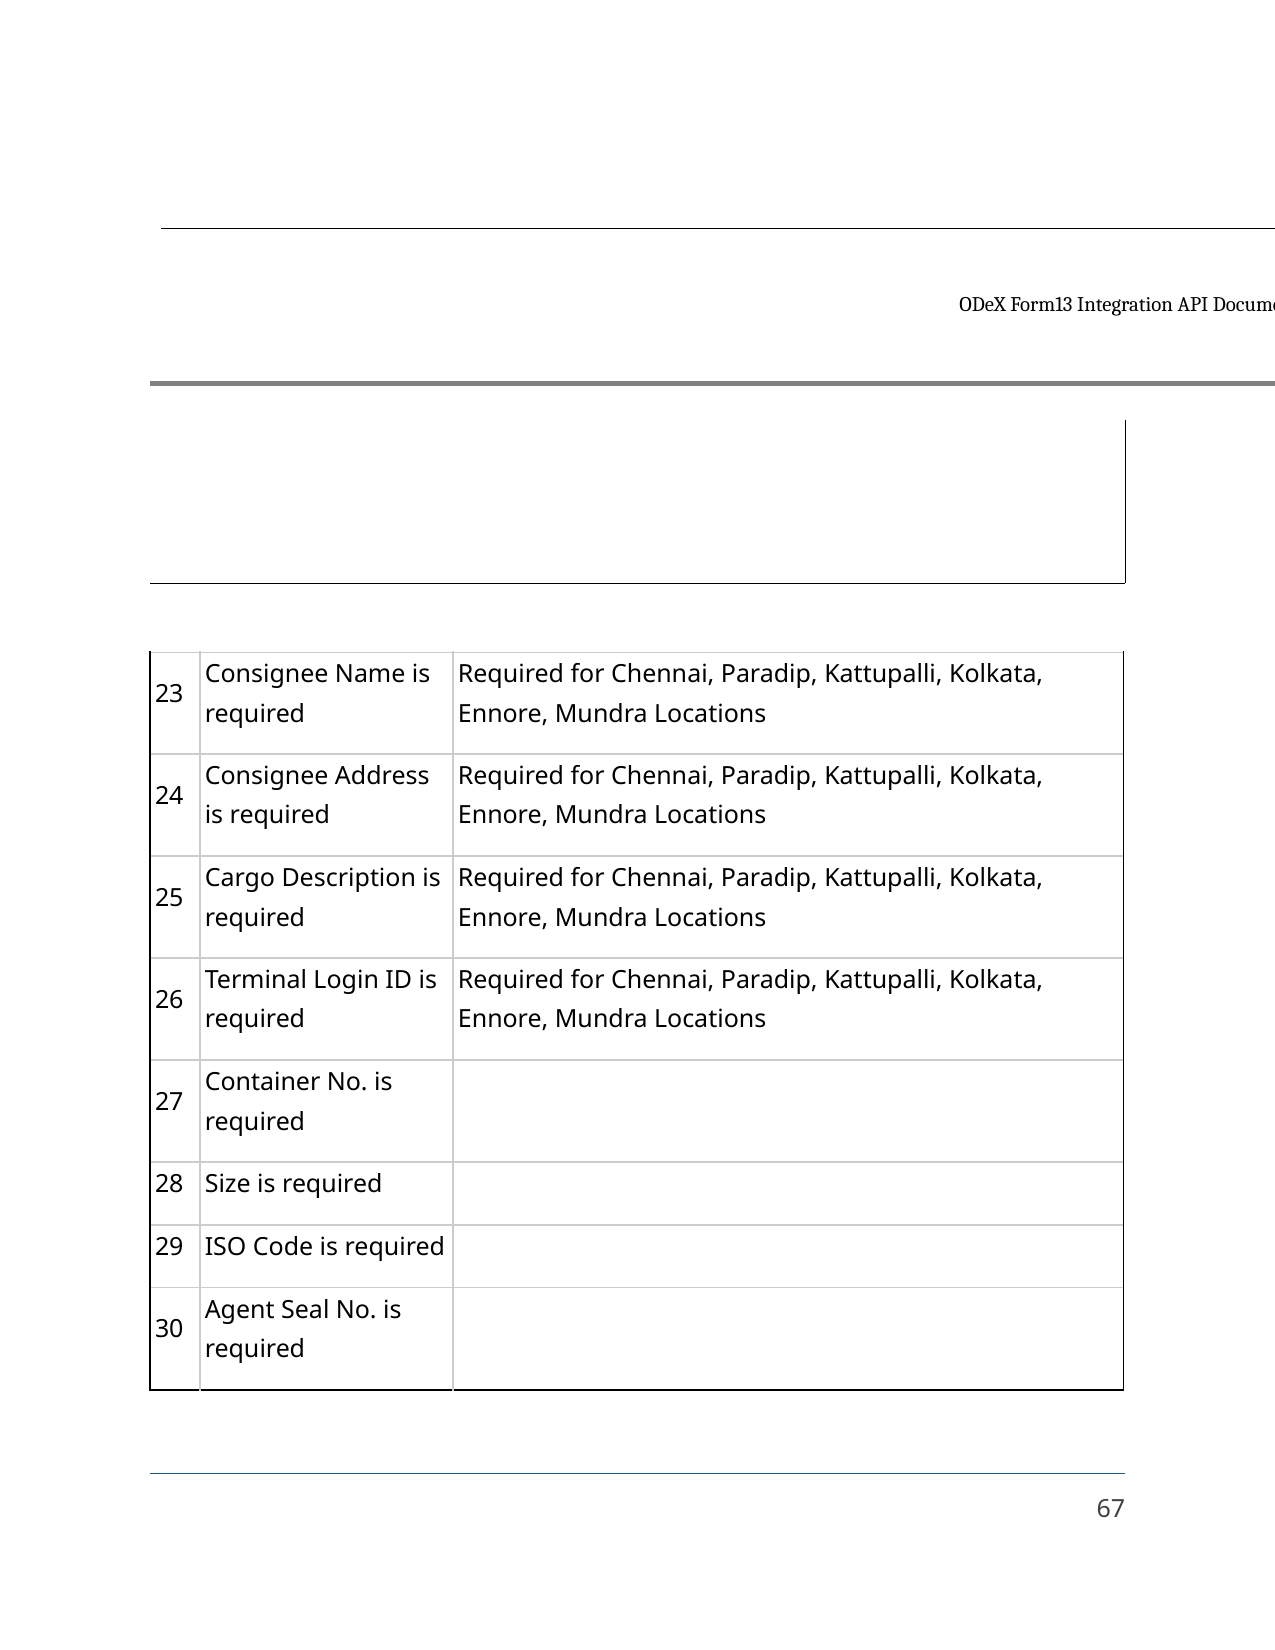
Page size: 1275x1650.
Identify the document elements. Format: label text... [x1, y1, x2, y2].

table_cell Required for Chennai, Paradip, Kattupalli, Kolkata, Ennore, Mundra Locations [454, 857, 1123, 957]
table_cell [454, 1061, 1123, 1161]
table_cell [454, 1163, 1123, 1224]
table_cell 25 [151, 857, 199, 957]
table_cell 26 [151, 959, 199, 1059]
table_cell [454, 1226, 1123, 1287]
table_cell ISO Code is required [201, 1226, 452, 1287]
table_cell 24 [151, 755, 199, 855]
table_cell Agent Seal No. is required [201, 1288, 452, 1389]
table_cell Consignee Name is required [201, 653, 452, 753]
table_cell Terminal Login ID is required [201, 959, 452, 1059]
table_cell Required for Chennai, Paradip, Kattupalli, Kolkata, Ennore, Mundra Locations [454, 959, 1123, 1059]
table_cell Cargo Description is required [201, 857, 452, 957]
table_cell 30 [151, 1288, 199, 1389]
table_cell Required for Chennai, Paradip, Kattupalli, Kolkata, Ennore, Mundra Locations [454, 755, 1123, 855]
table_cell Required for Chennai, Paradip, Kattupalli, Kolkata, Ennore, Mundra Locations [454, 653, 1123, 753]
table_cell 27 [151, 1061, 199, 1161]
table_cell 23 [151, 653, 199, 753]
table_cell Container No. is required [201, 1061, 452, 1161]
table_cell 29 [151, 1226, 199, 1287]
table_cell 28 [151, 1163, 199, 1224]
table_cell Size is required [201, 1163, 452, 1224]
table_cell [454, 1288, 1123, 1389]
table_cell Consignee Address is required [201, 755, 452, 855]
